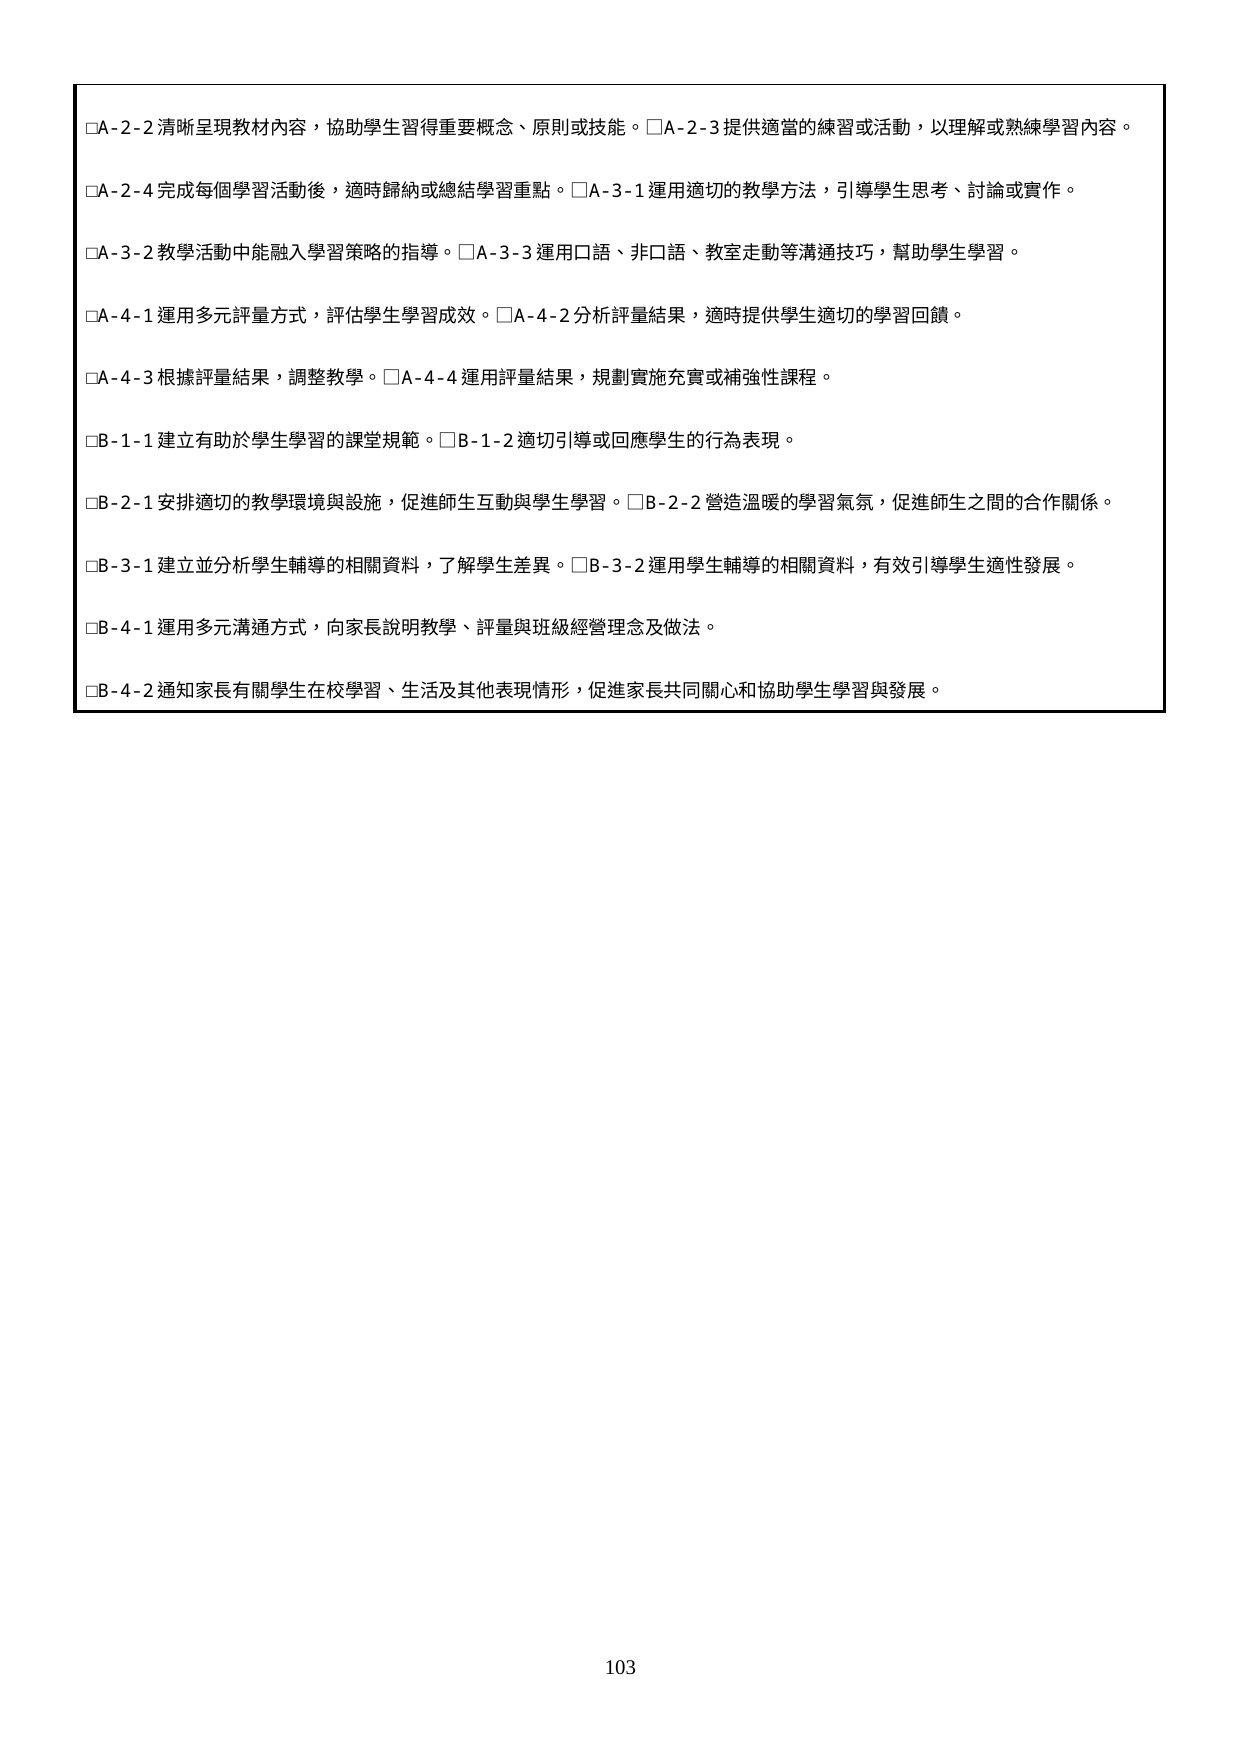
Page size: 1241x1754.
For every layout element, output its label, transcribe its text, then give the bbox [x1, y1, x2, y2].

table_cell □A-2-2清晰呈現教材內容，協助學生習得重要概念、原則或技能。□A-2-3提供適當的練習或活動，以理解或熟練學習內容。 □A-2-4完成每個學習活動後，適時歸納或總結學習重點。□A-3-1運用適切的教學方法，引導學生思考、討論或實作。 □A-3-2教學活動中能融入學習策略的指導。□A-3-3運用口語、非口語、教室走動等溝通技巧，幫助學生學習。 □A-4-1運用多元評量方式，評估學生學習成效。□A-4-2分析評量結果，適時提供學生適切的學習回饋。 □A-4-3根據評量結果，調整教學。□A-4-4運用評量結果，規劃實施充實或補強性課程。 □B-1-1建立有助於學生學習的課堂規範。□B-1-2適切引導或回應學生的行為表現。 □B-2-1安排適切的教學環境與設施，促進師生互動與學生學習。□B-2-2營造溫暖的學習氣氛，促進師生之間的合作關係。 □B-3-1建立並分析學生輔導的相關資料，了解學生差異。□B-3-2運用學生輔導的相關資料，有效引導學生適性發展。 □B-4-1運用多元溝通方式，向家長說明教學、評量與班級經營理念及做法。 □B-4-2通知家長有關學生在校學習、生活及其他表現情形，促進家長共同關心和協助學生學習與發展。 [77, 85, 1163, 710]
